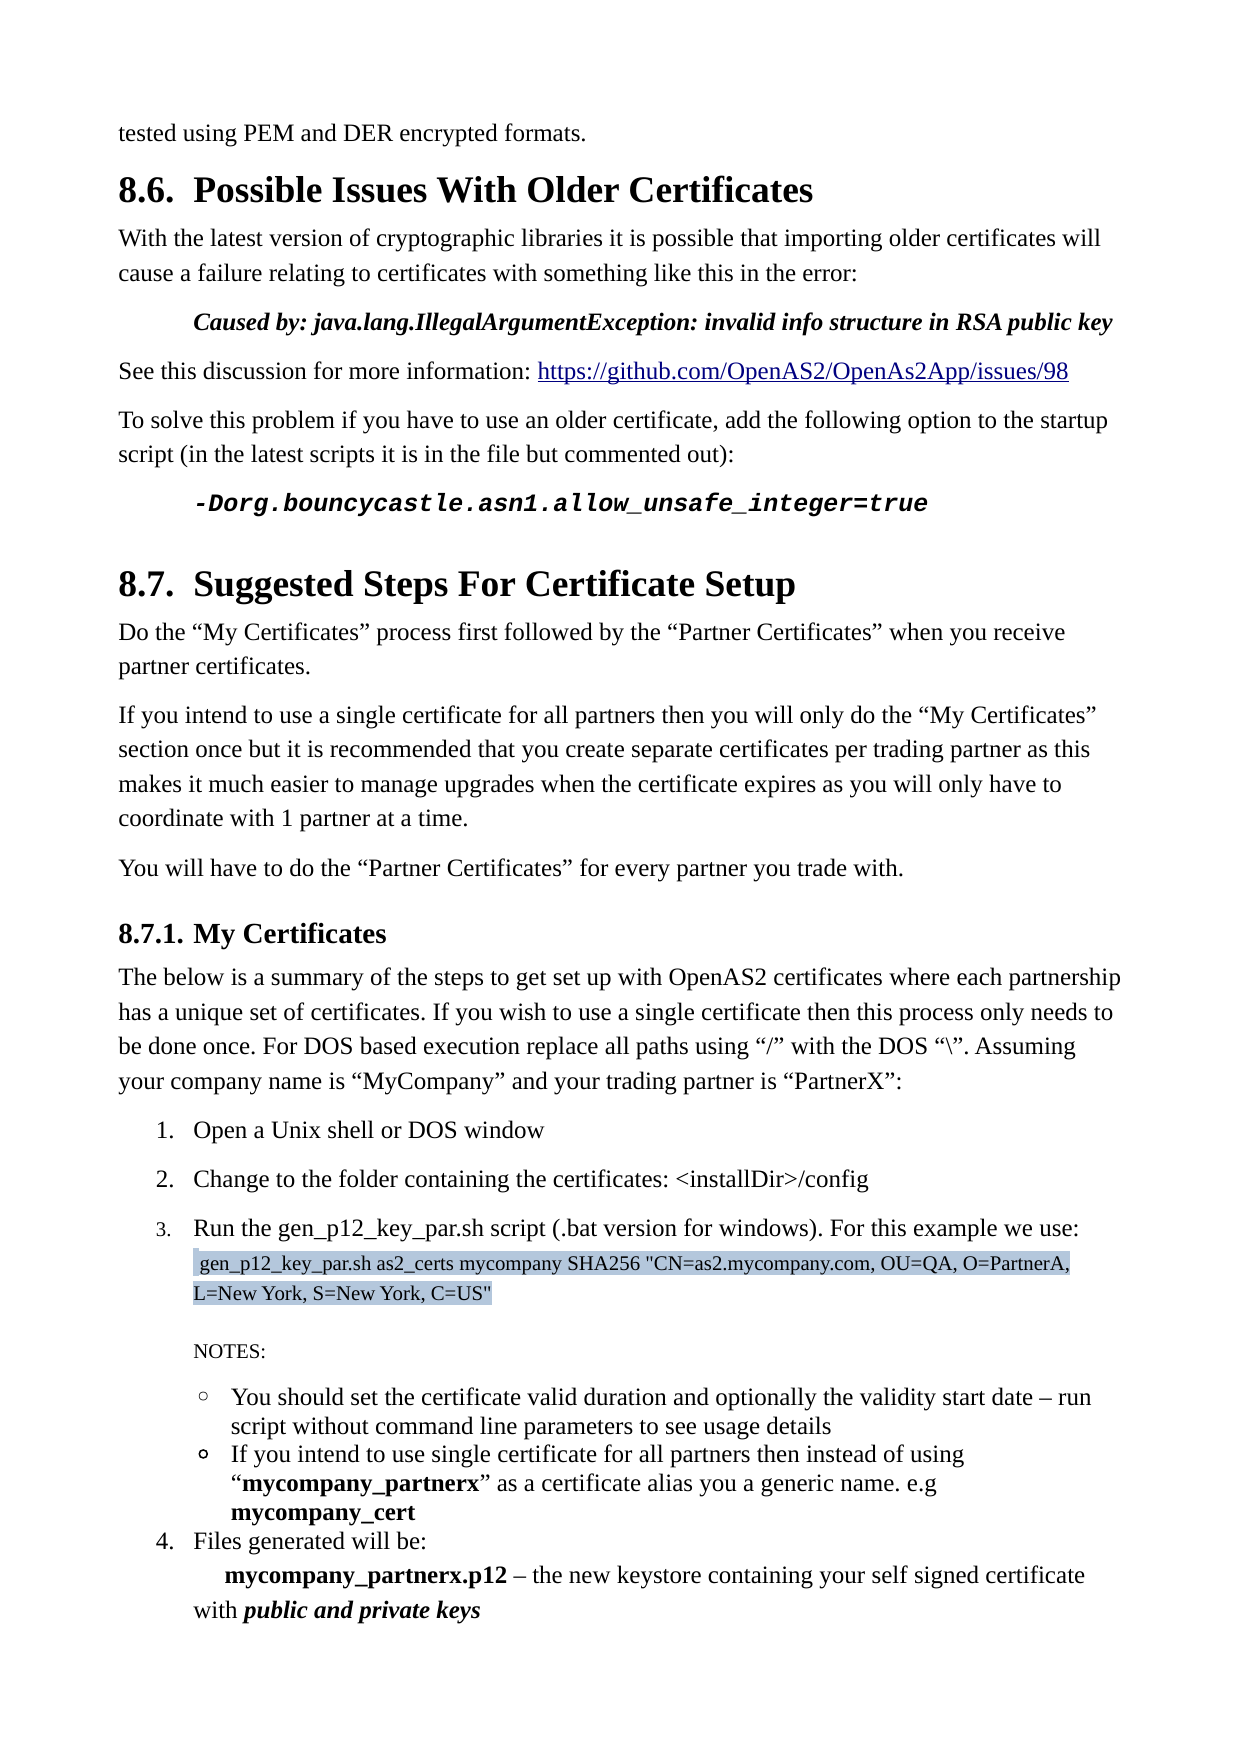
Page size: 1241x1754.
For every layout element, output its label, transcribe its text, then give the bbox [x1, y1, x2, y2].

text tested using PEM and DER encrypted formats. [118, 118, 1122, 147]
list If you intend to use single certificate for all partners then instead of using “mycompany_partnerx” as a certificate alias you a generic name. e.g mycompany_cert [193, 1439, 1122, 1526]
text Caused by: java.lang.IllegalArgumentException: invalid info structure in RSA public key [193, 307, 1122, 336]
subtitle Possible Issues With Older Certificates [118, 168, 1122, 211]
subtitle My Certificates [118, 916, 1122, 950]
text The below is a summary of the steps to get set up with OpenAS2 certificates where each partnership has a unique set of certificates. If you wish to use a single certificate then this process only needs to be done once. For DOS based execution replace all paths using “/” with the DOS “\”. Assuming your company name is “MyCompany” and your trading partner is “PartnerX”: [118, 962, 1122, 1094]
text To solve this problem if you have to use an older certificate, add the following option to the startup script (in the latest scripts it is in the file but commented out): [118, 405, 1122, 468]
text With the latest version of cryptographic libraries it is possible that importing older certificates will cause a failure relating to certificates with something like this in the error: [118, 223, 1122, 287]
list Files generated will be: mycompany_partnerx.p12 – the new keystore containing your self signed certificate with public and private keys [156, 1526, 1122, 1623]
text Do the “My Certificates” process first followed by the “Partner Certificates” when you receive partner certificates. [118, 617, 1122, 680]
subtitle Suggested Steps For Certificate Setup [118, 561, 1122, 604]
text If you intend to use a single certificate for all partners then you will only do the “My Certificates” section once but it is recommended that you create separate certificates per trading partner as this makes it much easier to manage upgrades when the certificate expires as you will only have to coordinate with 1 partner at a time. [118, 700, 1122, 832]
list Change to the folder containing the certificates: <installDir>/config [156, 1164, 1122, 1193]
list Open a Unix shell or DOS window [156, 1115, 1122, 1143]
text See this discussion for more information: https://github.com/OpenAS2/OpenAs2App/issues/98 [118, 356, 1122, 385]
text You will have to do the “Partner Certificates” for every partner you trade with. [118, 853, 1122, 881]
text -Dorg.bouncycastle.asn1.allow_unsafe_integer=true [193, 488, 1122, 519]
list You should set the certificate valid duration and optionally the validity start date – run script without command line parameters to see usage details [193, 1382, 1122, 1439]
